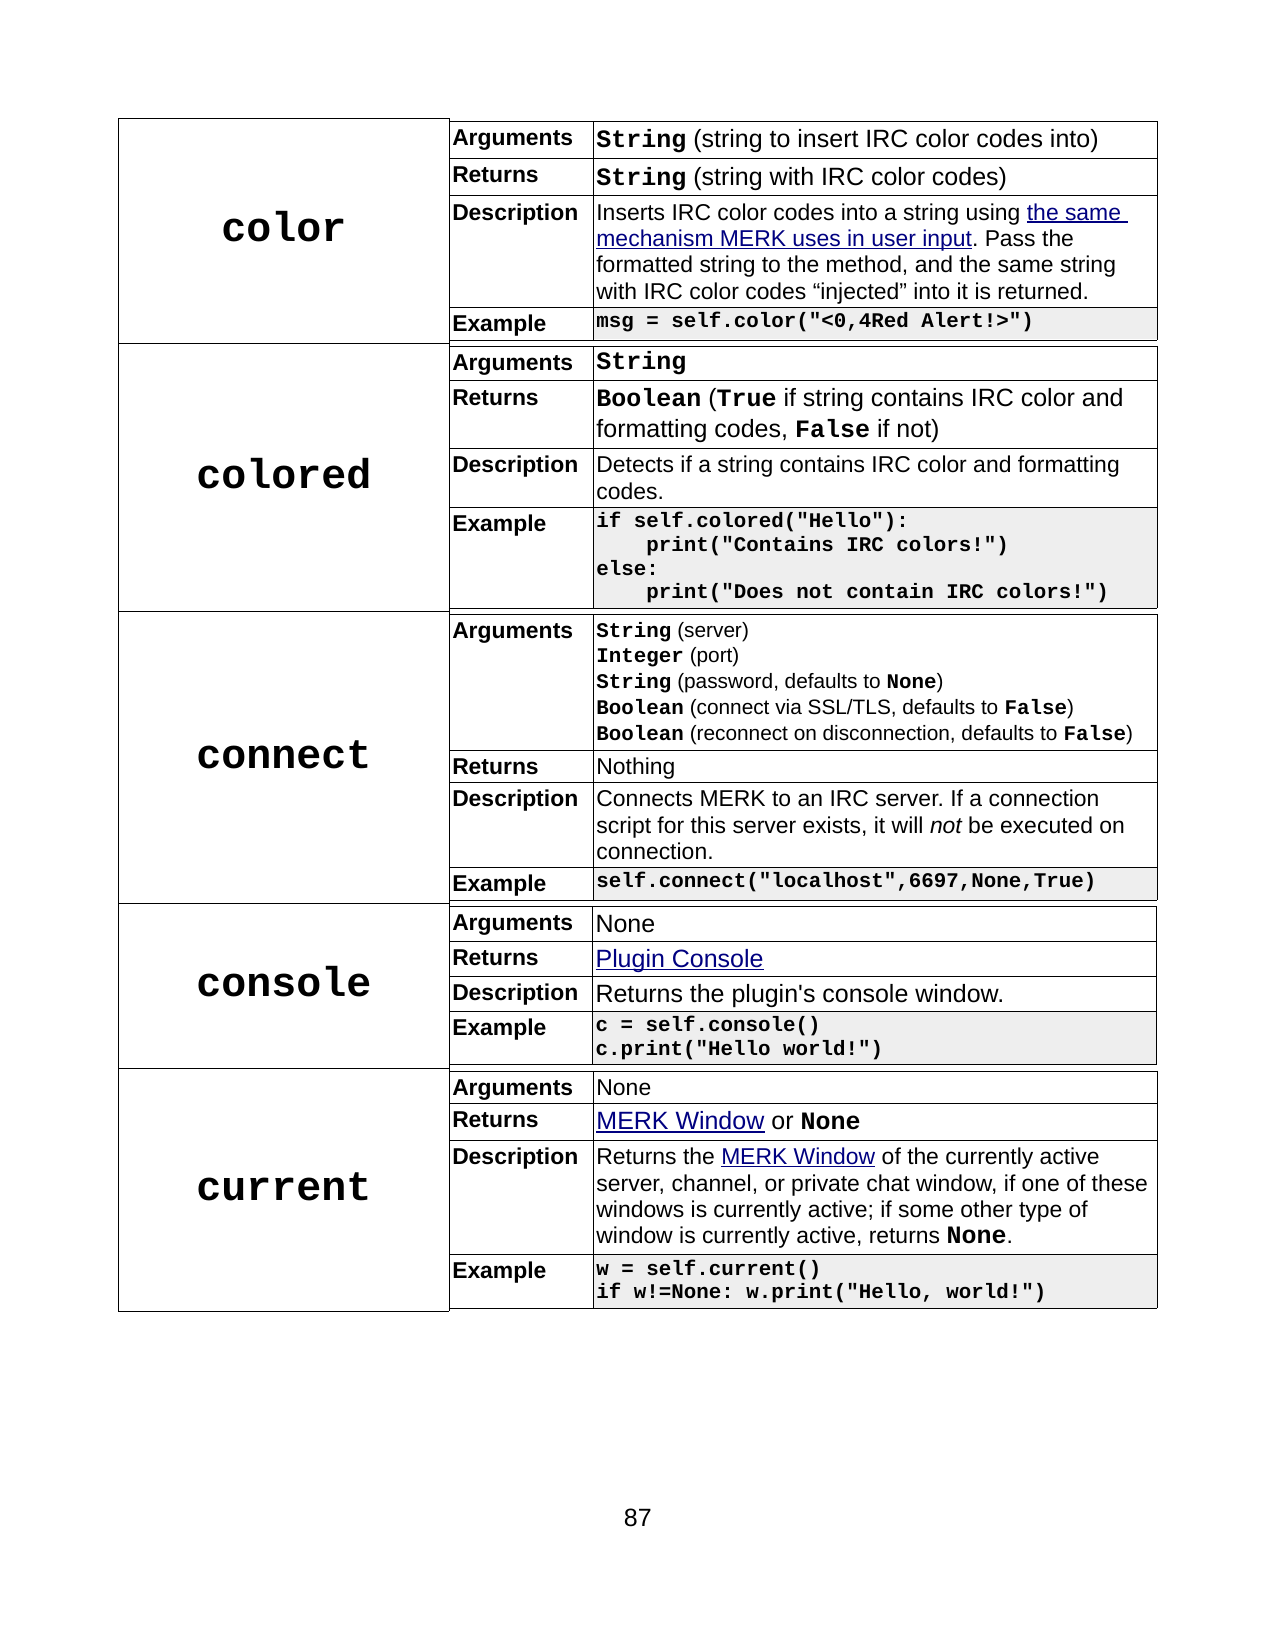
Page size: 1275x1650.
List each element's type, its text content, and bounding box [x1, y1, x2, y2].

table_cell Returns [450, 381, 593, 448]
table_cell Description [450, 977, 592, 1011]
table_cell Description [450, 196, 593, 307]
table_header None [594, 1072, 1157, 1103]
table_header Arguments [450, 615, 593, 749]
table_cell Plugin Console [593, 942, 1156, 976]
table_cell Boolean (True if string contains IRC color and formatting codes, False if not) [594, 381, 1157, 448]
table_cell msg = self.color("<0,4Red Alert!>") [594, 308, 1157, 339]
table_cell Returns [450, 159, 593, 195]
table_cell Returns [450, 942, 592, 976]
table_header Arguments [450, 347, 593, 380]
table_cell w = self.current() if w!=None: w.print("Hello, world!") [594, 1255, 1157, 1308]
table_cell Example [450, 308, 593, 339]
table_cell Connects MERK to an IRC server. If a connection script for this server exists, it will not be executed on connection. [594, 783, 1157, 867]
table_header Arguments [450, 122, 593, 158]
table_header None [593, 907, 1156, 941]
table_cell c = self.console() c.print("Hello world!") [593, 1012, 1156, 1064]
table_cell color [119, 119, 449, 343]
table_cell Description [450, 783, 593, 867]
table_cell Example [450, 868, 593, 900]
table_cell current [119, 1069, 449, 1311]
table_cell Returns [450, 1104, 593, 1140]
table_header String (string to insert IRC color codes into) [594, 122, 1157, 158]
table_cell self.connect("localhost",6697,None,True) [594, 868, 1157, 900]
table_cell Description [450, 1141, 593, 1254]
table_cell if self.colored("Hello"): print("Contains IRC colors!") else: print("Does not contain IRC colors!") [594, 508, 1157, 608]
table_cell console [119, 904, 449, 1067]
table_cell Nothing [594, 751, 1157, 782]
table_cell Description [450, 449, 593, 507]
table_cell Returns [450, 751, 593, 782]
table_cell Returns the plugin's console window. [593, 977, 1156, 1011]
table_header String [594, 347, 1157, 380]
table_cell Example [450, 1012, 592, 1064]
table_header String (server) Integer (port) String (password, defaults to None) Boolean (connect via SSL/TLS, defaults to False) Boolean (reconnect on disconnection, defaults to False) [594, 615, 1157, 749]
table_header Arguments [450, 1072, 593, 1103]
table_cell connect [119, 612, 449, 903]
table_cell Detects if a string contains IRC color and formatting codes. [594, 449, 1157, 507]
table_cell Example [450, 508, 593, 608]
table_cell Example [450, 1255, 593, 1308]
table_cell Inserts IRC color codes into a string using the same mechanism MERK uses in user input. Pass the formatted string to the method, and the same string with IRC color codes “injected” into it is returned. [594, 196, 1157, 307]
table_cell MERK Window or None [594, 1104, 1157, 1140]
table_cell colored [119, 344, 449, 611]
table_header Arguments [450, 907, 592, 941]
table_cell String (string with IRC color codes) [594, 159, 1157, 195]
table_cell Returns the MERK Window of the currently active server, channel, or private chat window, if one of these windows is currently active; if some other type of window is currently active, returns None. [594, 1141, 1157, 1254]
